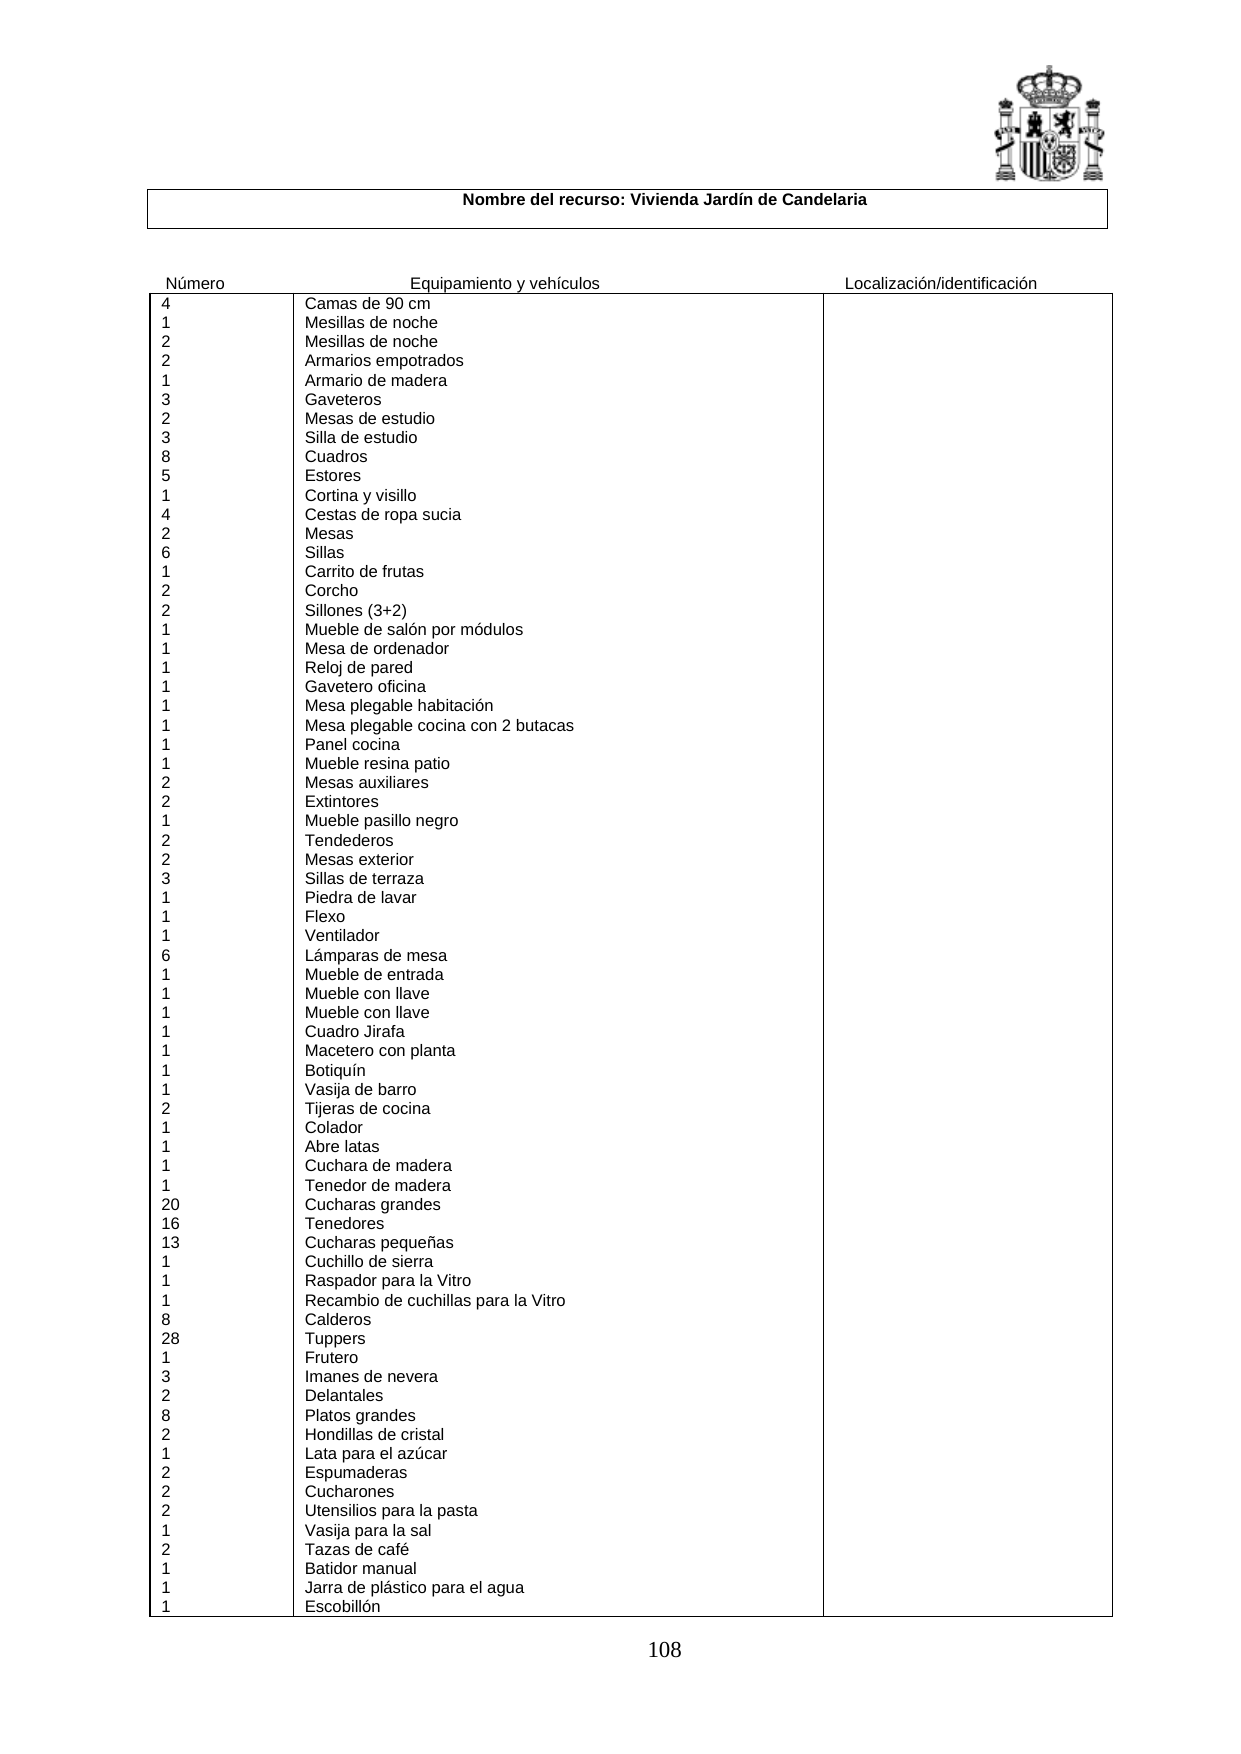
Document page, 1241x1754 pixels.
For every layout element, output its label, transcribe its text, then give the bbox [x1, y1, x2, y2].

table_cell [824, 294, 1112, 1616]
table_header Nombre del recurso: Vivienda Jardín de Candelaria [148, 190, 1107, 228]
table_header Localización/identificación [708, 249, 1116, 293]
table_cell 4 1 2 2 1 3 2 3 8 5 1 4 2 6 1 2 2 1 1 1 1 1 1 1 1 2 2 1 2 2 3 1 1 1 6 1 1 1 1 1 1 1 2 1 1 1 1 20 16 13 1 1 1 8 28 1 3 2 8 2 1 2 2 2 1 2 1 1 1 [151, 294, 293, 1616]
table_cell Camas de 90 cm Mesillas de noche Mesillas de noche Armarios empotrados Armario de madera Gaveteros Mesas de estudio Silla de estudio Cuadros Estores Cortina y visillo Cestas de ropa sucia Mesas Sillas Carrito de frutas Corcho Sillones (3+2) Mueble de salón por módulos Mesa de ordenador Reloj de pared Gavetero oficina Mesa plegable habitación Mesa plegable cocina con 2 butacas Panel cocina Mueble resina patio Mesas auxiliares Extintores Mueble pasillo negro Tendederos Mesas exterior Sillas de terraza Piedra de lavar Flexo Ventilador Lámparas de mesa Mueble de entrada Mueble con llave Mueble con llave Cuadro Jirafa Macetero con planta Botiquín Vasija de barro Tijeras de cocina Colador Abre latas Cuchara de madera Tenedor de madera Cucharas grandes Tenedores Cucharas pequeñas Cuchillo de sierra Raspador para la Vitro Recambio de cuchillas para la Vitro Calderos Tuppers Frutero Imanes de nevera Delantales Platos grandes Hondillas de cristal Lata para el azúcar Espumaderas Cucharones Utensilios para la pasta Vasija para la sal Tazas de café Batidor manual Jarra de plástico para el agua Escobillón [294, 294, 823, 1616]
table_header Número [154, 249, 297, 293]
table_header [150, 249, 154, 293]
table_header Equipamiento y vehículos [297, 249, 708, 293]
